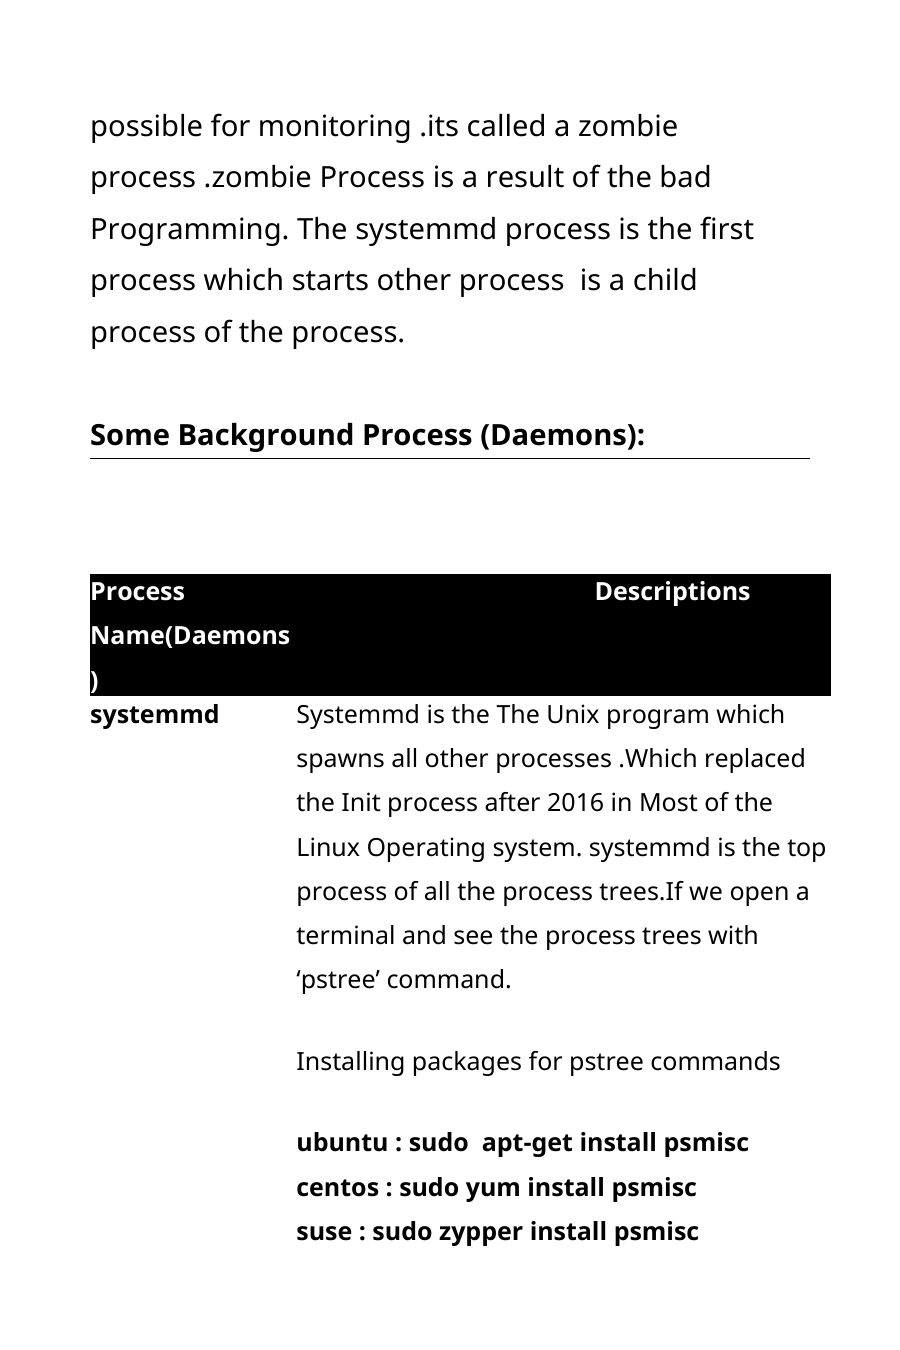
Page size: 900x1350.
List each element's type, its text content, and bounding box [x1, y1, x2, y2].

text Some Background Process (Daemons): [90, 414, 810, 458]
text possible for monitoring .its called a zombie process .zombie Process is a result of the bad Programming. The systemmd process is the first process which starts other process is a child process of the process. [90, 105, 810, 351]
table_cell systemmd [90, 696, 296, 1248]
table_cell Systemmd is the The Unix program which spawns all other processes .Which replaced the Init process after 2016 in Most of the Linux Operating system. systemmd is the top process of all the process trees.If we open a terminal and see the process trees with ‘pstree’ command. Installing packages for pstree commands ubuntu : sudo apt-get install psmisc centos : sudo yum install psmisc suse : sudo zypper install psmisc [296, 696, 831, 1248]
table_header Process Name(Daemons) [90, 574, 296, 696]
table_header Descriptions [296, 574, 831, 696]
